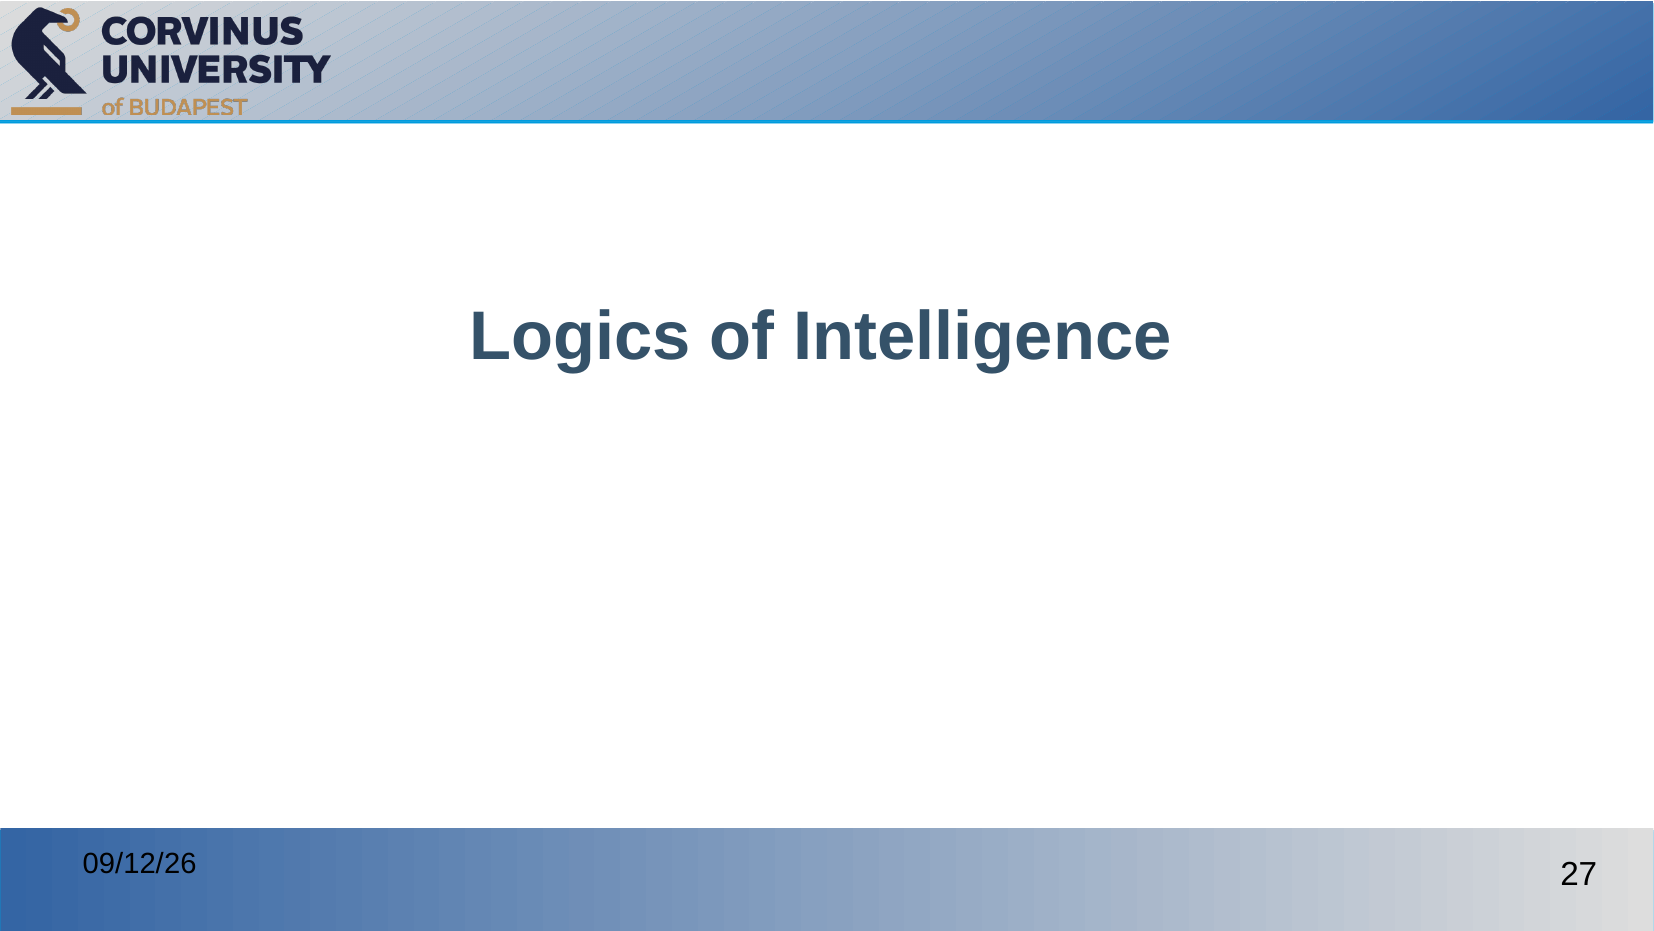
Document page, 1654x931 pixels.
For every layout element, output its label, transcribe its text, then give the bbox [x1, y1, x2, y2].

picture [11, 7, 331, 115]
title Logics of Intelligence [76, 258, 1565, 414]
